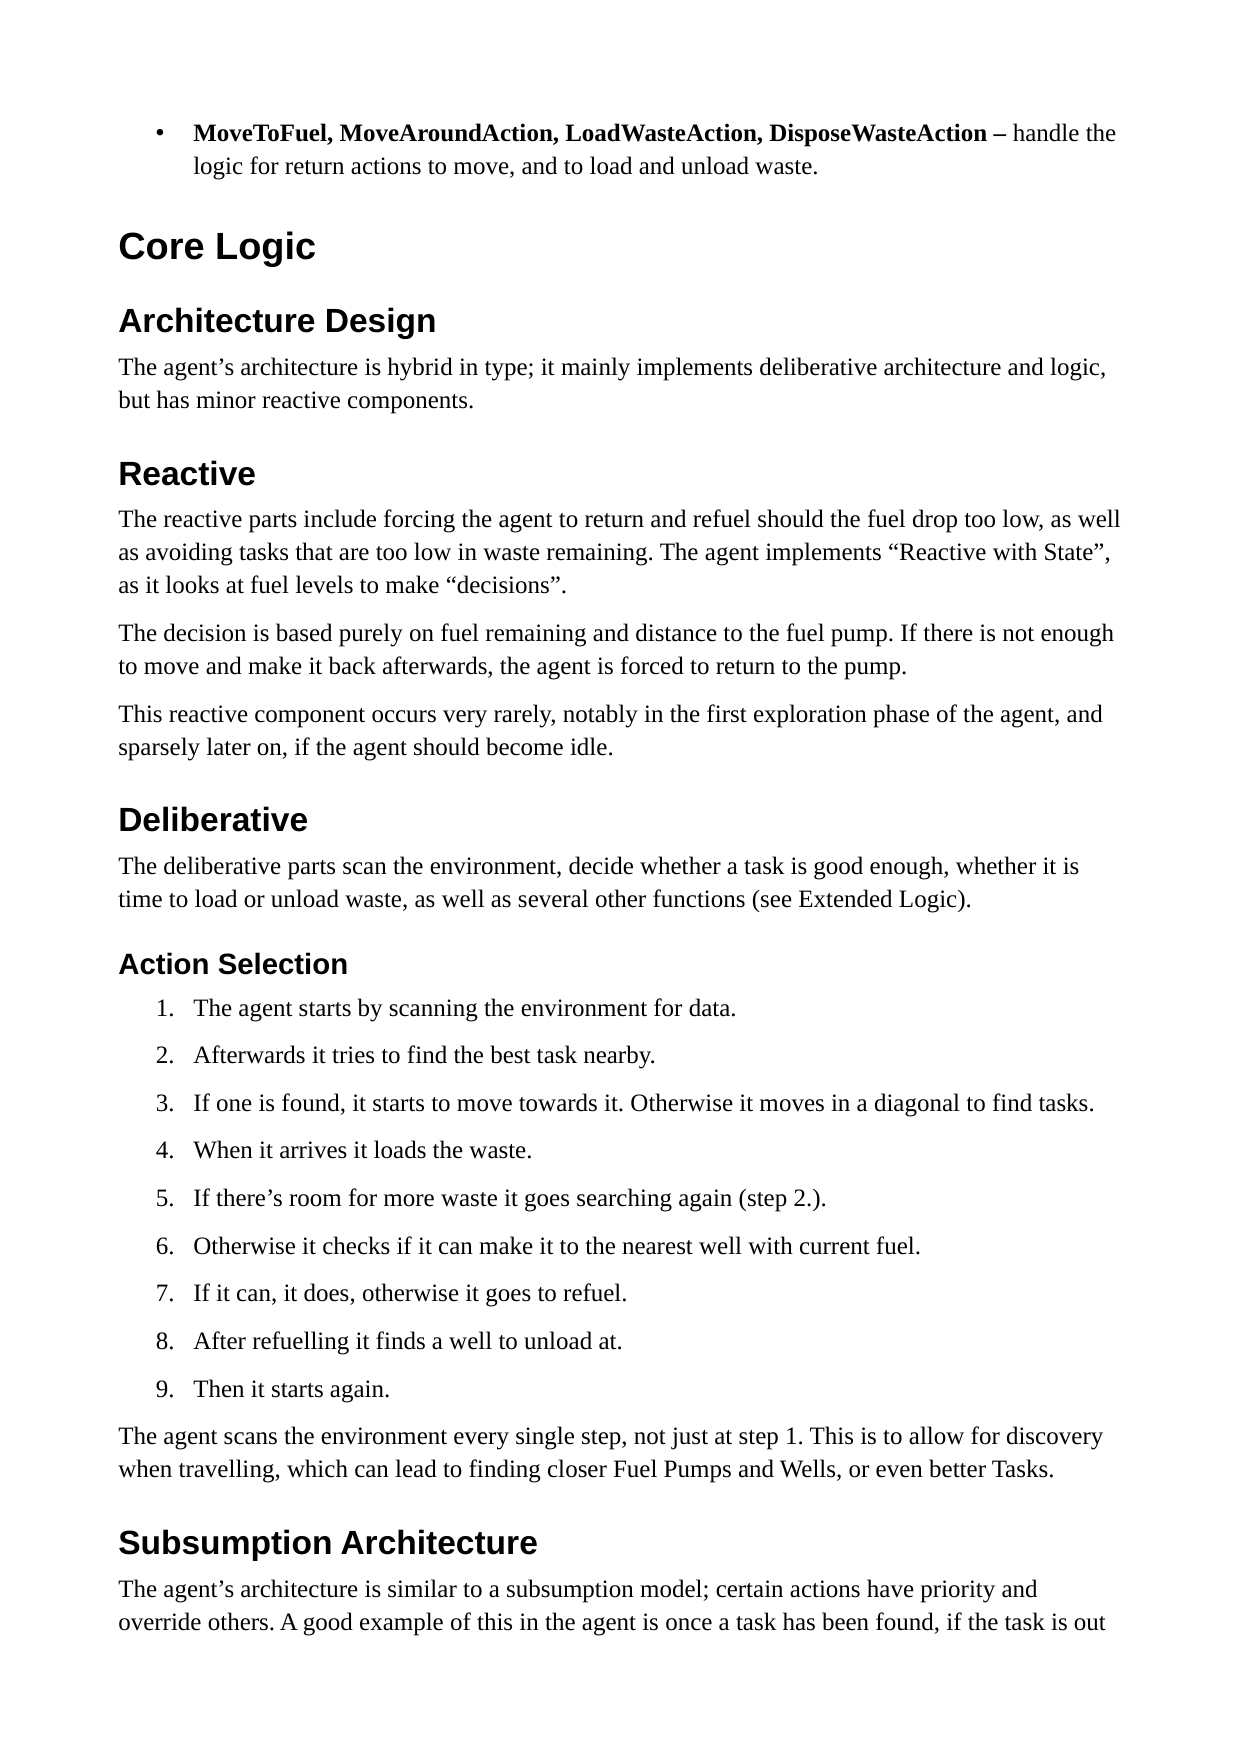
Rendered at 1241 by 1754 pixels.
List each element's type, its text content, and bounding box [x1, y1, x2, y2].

text This reactive component occurs very rarely, notably in the first exploration phase of the agent, and sparsely later on, if the agent should become idle. [118, 699, 1122, 761]
text The agent’s architecture is similar to a subsumption model; certain actions have priority and override others. A good example of this in the agent is once a task has been found, if the task is out [118, 1574, 1122, 1636]
subtitle Reactive [118, 453, 1122, 492]
text The decision is based purely on fuel remaining and distance to the fuel pump. If there is not enough to move and make it back afterwards, the agent is forced to return to the pump. [118, 618, 1122, 680]
text The agent scans the environment every single step, not just at step 1. This is to allow for discovery when travelling, which can lead to finding closer Fuel Pumps and Wells, or even better Tasks. [118, 1421, 1122, 1483]
list When it arrives it loads the waste. [156, 1136, 1122, 1164]
list If there’s room for more waste it goes searching again (step 2.). [156, 1183, 1122, 1212]
text The reactive parts include forcing the agent to return and refuel should the fuel drop too low, as well as avoiding tasks that are too low in waste remaining. The agent implements “Reactive with State”, as it looks at fuel levels to make “decisions”. [118, 504, 1122, 599]
subtitle Subsumption Architecture [118, 1523, 1122, 1561]
list Afterwards it tries to find the best task nearby. [156, 1040, 1122, 1069]
subtitle Action Selection [118, 947, 1122, 980]
list If one is found, it starts to move towards it. Otherwise it moves in a diagonal to find tasks. [156, 1088, 1122, 1117]
list MoveToFuel, MoveAroundAction, LoadWasteAction, DisposeWasteAction – handle the logic for return actions to move, and to load and unload waste. [156, 118, 1122, 180]
subtitle Core Logic [118, 224, 1122, 267]
subtitle Deliberative [118, 800, 1122, 839]
list If it can, it does, otherwise it goes to refuel. [156, 1278, 1122, 1307]
list The agent starts by scanning the environment for data. [156, 993, 1122, 1022]
text The agent’s architecture is hybrid in type; it mainly implements deliberative architecture and logic, but has minor reactive components. [118, 352, 1122, 414]
list Then it starts again. [156, 1374, 1122, 1402]
text The deliberative parts scan the environment, decide whether a task is good enough, whether it is time to load or unload waste, as well as several other functions (see Extended Logic). [118, 851, 1122, 913]
list After refuelling it finds a well to unload at. [156, 1326, 1122, 1355]
subtitle Architecture Design [118, 301, 1122, 339]
list Otherwise it checks if it can make it to the nearest well with current fuel. [156, 1231, 1122, 1259]
